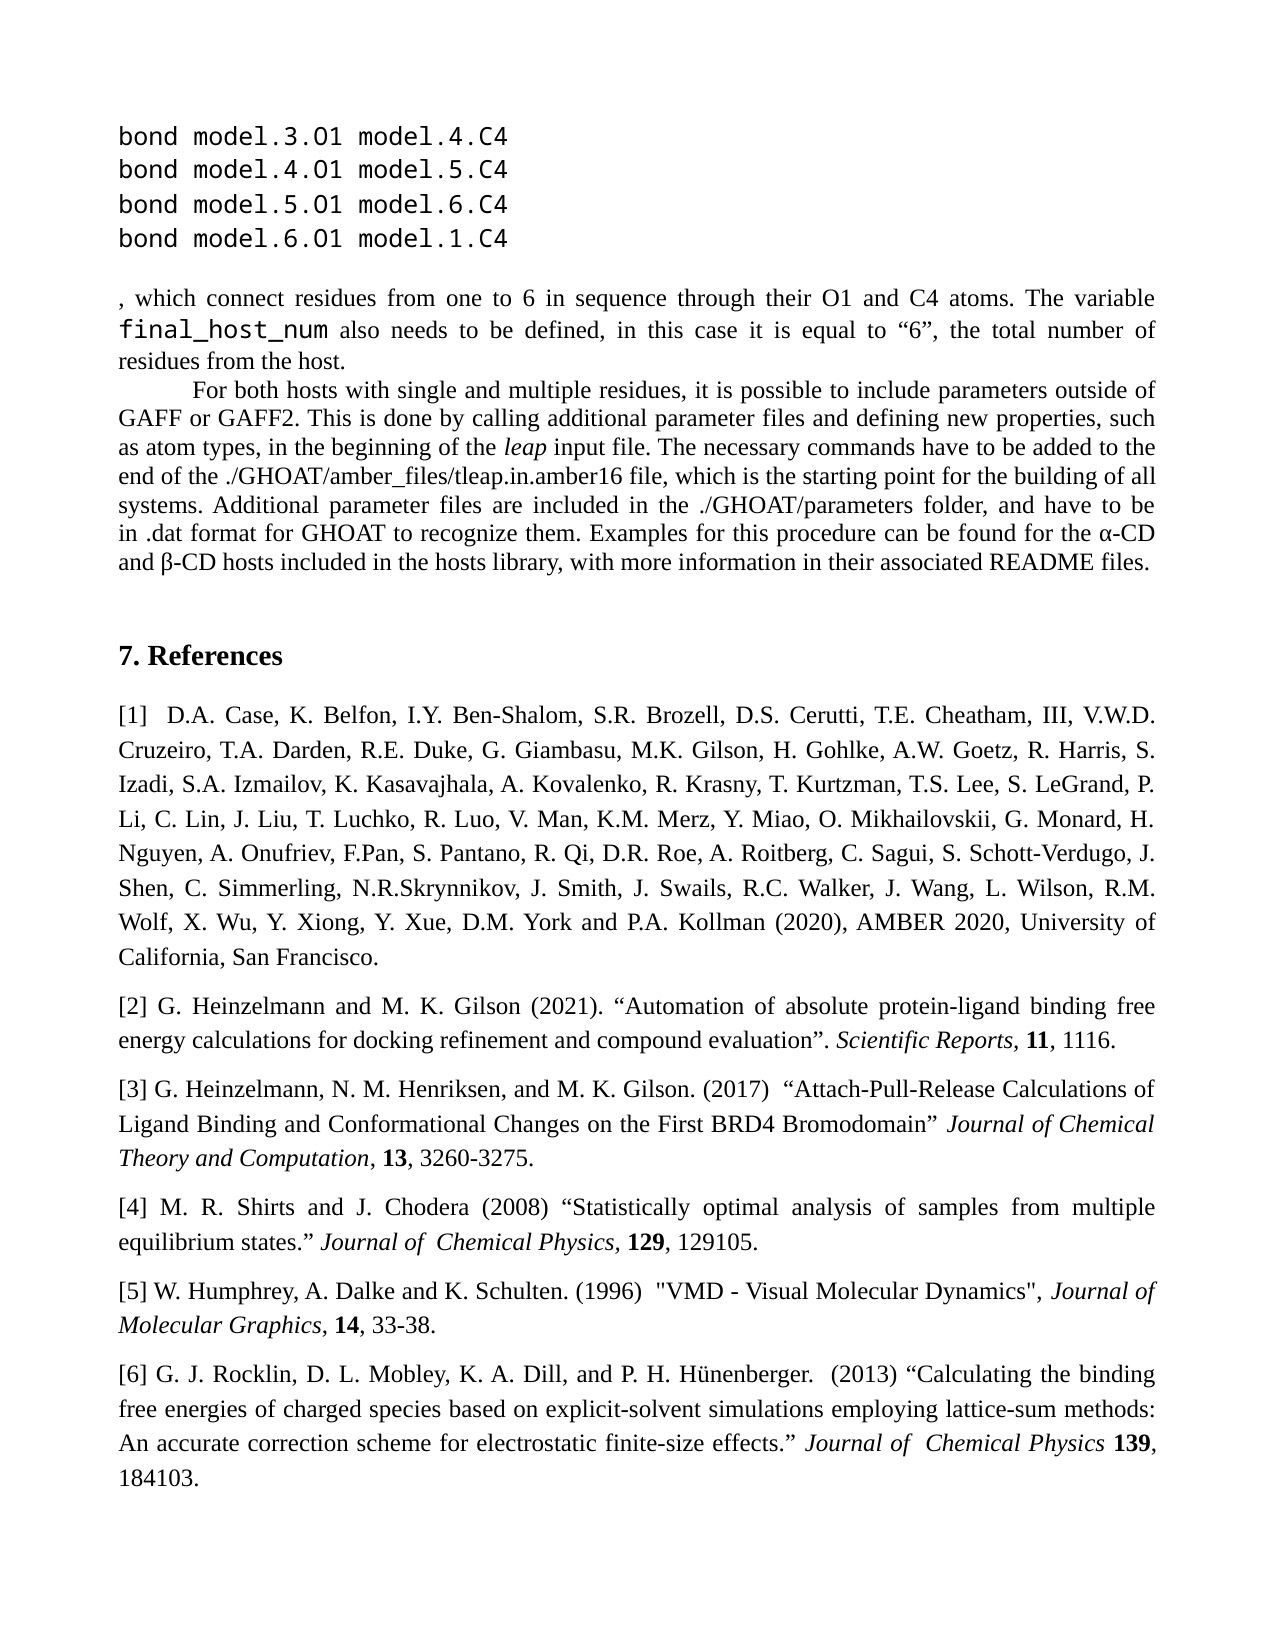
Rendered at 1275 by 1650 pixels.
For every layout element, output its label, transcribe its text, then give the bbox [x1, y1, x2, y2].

text 7. References [118, 638, 1157, 672]
text [4] M. R. Shirts and J. Chodera (2008) “Statistically optimal analysis of samples from multiple equilibrium states.” Journal of Chemical Physics, 129, 129105. [118, 1192, 1157, 1256]
text [1] D.A. Case, K. Belfon, I.Y. Ben-Shalom, S.R. Brozell, D.S. Cerutti, T.E. Cheatham, III, V.W.D. Cruzeiro, T.A. Darden, R.E. Duke, G. Giambasu, M.K. Gilson, H. Gohlke, A.W. Goetz, R. Harris, S. Izadi, S.A. Izmailov, K. Kasavajhala, A. Kovalenko, R. Krasny, T. Kurtzman, T.S. Lee, S. LeGrand, P. Li, C. Lin, J. Liu, T. Luchko, R. Luo, V. Man, K.M. Merz, Y. Miao, O. Mikhailovskii, G. Monard, H. Nguyen, A. Onufriev, F.Pan, S. Pantano, R. Qi, D.R. Roe, A. Roitberg, C. Sagui, S. Schott-Verdugo, J. Shen, C. Simmerling, N.R.Skrynnikov, J. Smith, J. Swails, R.C. Walker, J. Wang, L. Wilson, R.M. Wolf, X. Wu, Y. Xiong, Y. Xue, D.M. York and P.A. Kollman (2020), AMBER 2020, University of California, San Francisco. [118, 701, 1157, 971]
text bond model.5.O1 model.6.C4 [118, 186, 1157, 220]
text , which connect residues from one to 6 in sequence through their O1 and C4 atoms. The variable final_host_num also needs to be defined, in this case it is equal to “6”, the total number of residues from the host. [118, 283, 1157, 375]
text bond model.6.O1 model.1.C4 [118, 220, 1157, 254]
text bond model.3.O1 model.4.C4 [118, 118, 1157, 152]
text [2] G. Heinzelmann and M. K. Gilson (2021). “Automation of absolute protein-ligand binding free energy calculations for docking refinement and compound evaluation”. Scientific Reports, 11, 1116. [118, 991, 1157, 1054]
text bond model.4.O1 model.5.C4 [118, 152, 1157, 186]
text [3] G. Heinzelmann, N. M. Henriksen, and M. K. Gilson. (2017) “Attach-Pull-Release Calculations of Ligand Binding and Conformational Changes on the First BRD4 Bromodomain” Journal of Chemical Theory and Computation, 13, 3260-3275. [118, 1074, 1157, 1172]
text [6] G. J. Rocklin, D. L. Mobley, K. A. Dill, and P. H. Hünenberger. (2013) “Calculating the binding free energies of charged species based on explicit-solvent simulations employing lattice-sum methods: An accurate correction scheme for electrostatic finite-size effects.” Journal of Chemical Physics 139, 184103. [118, 1359, 1157, 1492]
text For both hosts with single and multiple residues, it is possible to include parameters outside of GAFF or GAFF2. This is done by calling additional parameter files and defining new properties, such as atom types, in the beginning of the leap input file. The necessary commands have to be added to the end of the ./GHOAT/amber_files/tleap.in.amber16 file, which is the starting point for the building of all systems. Additional parameter files are included in the ./GHOAT/parameters folder, and have to be in .dat format for GHOAT to recognize them. Examples for this procedure can be found for the α-CD and β-CD hosts included in the hosts library, with more information in their associated README files. [118, 375, 1157, 576]
text [5] W. Humphrey, A. Dalke and K. Schulten. (1996) "VMD - Visual Molecular Dynamics", Journal of Molecular Graphics, 14, 33-38. [118, 1276, 1157, 1339]
